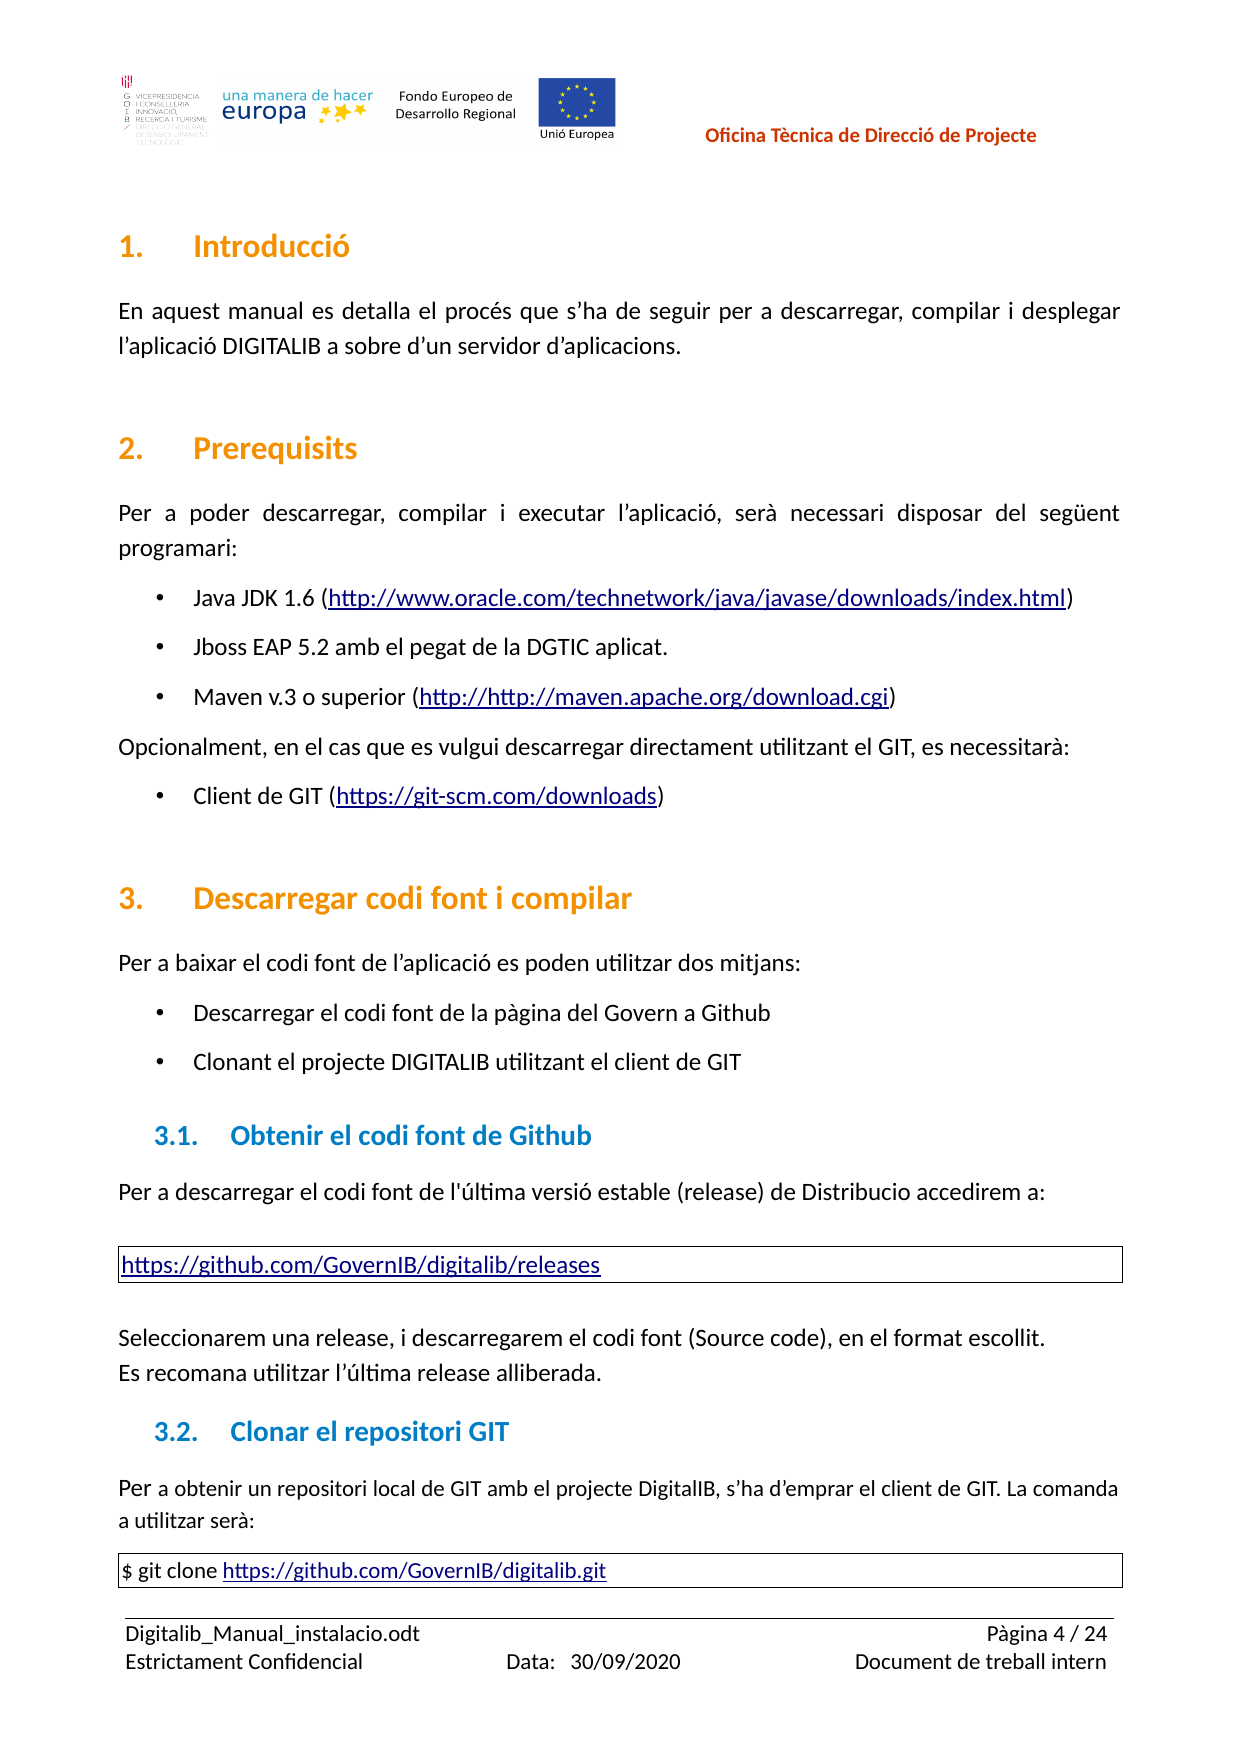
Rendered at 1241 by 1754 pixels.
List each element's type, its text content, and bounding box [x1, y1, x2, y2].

text Per a poder descarregar, compilar i executar l’aplicació, serà necessari disposar del següent programari: [118, 497, 1122, 563]
list Java JDK 1.6 (http://www.oracle.com/technetwork/java/javase/downloads/index.html) [156, 582, 1122, 612]
text Per a baixar el codi font de l’aplicació es poden utilitzar dos mitjans: [118, 947, 1122, 978]
text Per a obtenir un repositori local de GIT amb el projecte DigitalIB, s’ha d’emprar el client de GIT. La comanda a utilitzar serà: [118, 1472, 1122, 1534]
text Opcionalment, en el cas que es vulgui descarregar directament utilitzant el GIT, es necessitarà: [118, 731, 1122, 761]
subtitle Descarregar codi font i compilar [118, 877, 1122, 918]
subtitle Prerequisits [118, 427, 1122, 468]
list Maven v.3 o superior (http://http://maven.apache.org/download.cgi) [156, 681, 1122, 712]
text $ git clone https://github.com/GovernIB/digitalib.git [119, 1554, 1122, 1587]
list Jboss EAP 5.2 amb el pegat de la DGTIC aplicat. [156, 631, 1122, 662]
subtitle Clonar el repositori GIT [153, 1413, 1122, 1448]
text Es recomana utilitzar l’última release alliberada. [118, 1357, 1122, 1387]
subtitle Obtenir el codi font de Github [153, 1117, 1122, 1152]
text Seleccionarem una release, i descarregarem el codi font (Source code), en el format escollit. [118, 1322, 1122, 1352]
list Descarregar el codi font de la pàgina del Govern a Github [156, 997, 1122, 1027]
picture [219, 73, 621, 147]
text En aquest manual es detalla el procés que s’ha de seguir per a descarregar, compilar i desplegar l’aplicació DIGITALIB a sobre d’un servidor d’aplicacions. [118, 295, 1122, 361]
text https://github.com/GovernIB/digitalib/releases [119, 1247, 1122, 1282]
picture [118, 73, 213, 147]
list Clonant el projecte DIGITALIB utilitzant el client de GIT [156, 1046, 1122, 1077]
list Client de GIT (https://git-scm.com/downloads) [156, 780, 1122, 811]
subtitle Introducció [118, 225, 1122, 266]
text Per a descarregar el codi font de l'última versió estable (release) de Distribucio accedirem a: [118, 1176, 1122, 1206]
